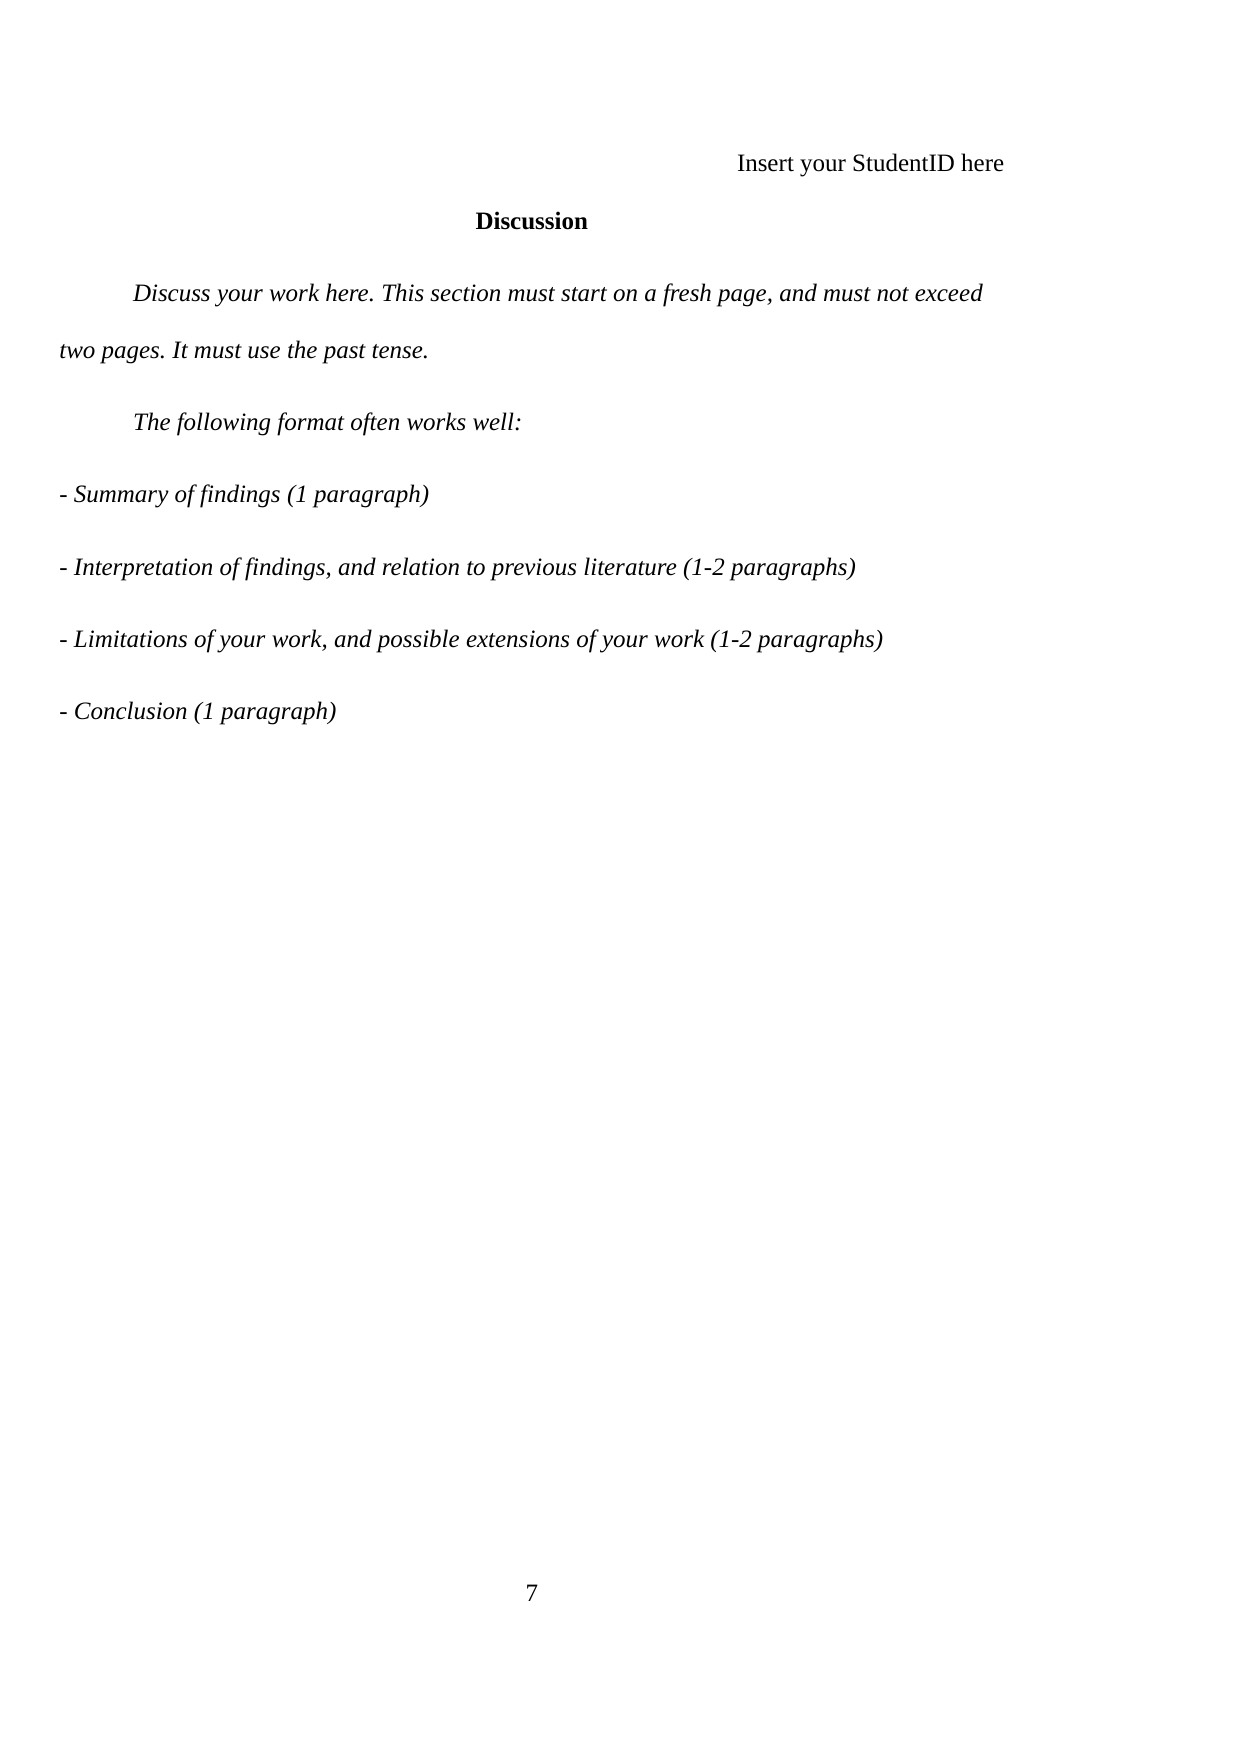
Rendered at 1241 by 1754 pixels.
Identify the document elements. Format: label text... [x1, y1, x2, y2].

text - Conclusion (1 paragraph) [59, 696, 1004, 724]
text - Summary of findings (1 paragraph) [59, 479, 1004, 508]
text - Limitations of your work, and possible extensions of your work (1-2 paragraphs) [59, 624, 1004, 652]
text The following format often works well: [59, 407, 1004, 436]
text Discuss your work here. This section must start on a fresh page, and must not exceed two pages. It must use the past tense. [59, 278, 1004, 364]
text Discussion [59, 206, 1004, 234]
text - Interpretation of findings, and relation to previous literature (1-2 paragraphs) [59, 552, 1004, 580]
